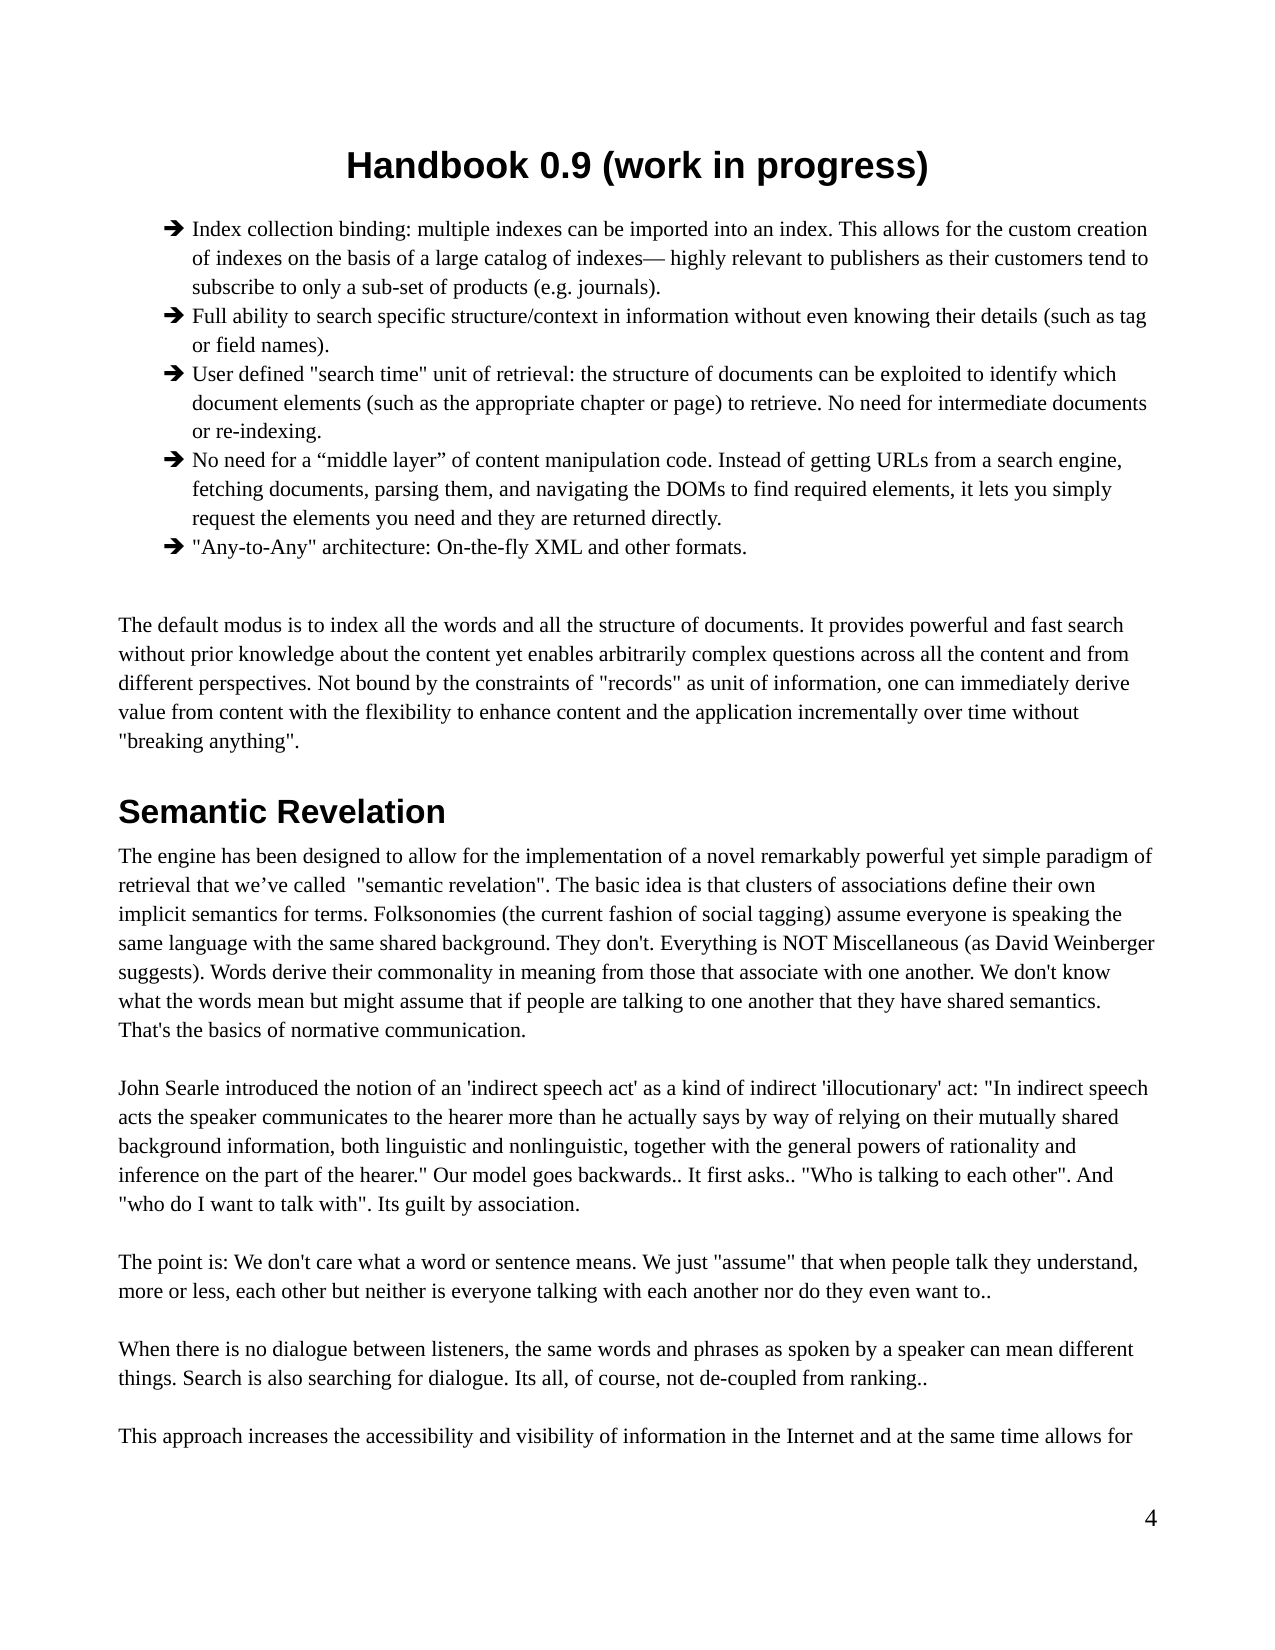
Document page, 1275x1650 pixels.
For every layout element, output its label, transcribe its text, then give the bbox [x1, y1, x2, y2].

text John Searle introduced the notion of an 'indirect speech act' as a kind of indirect 'illocutionary' act: "In indirect speech acts the speaker communicates to the hearer more than he actually says by way of relying on their mutually shared background information, both linguistic and nonlinguistic, together with the general powers of rationality and inference on the part of the hearer." Our model goes backwards.. It first asks.. "Who is talking to each other". And "who do I want to talk with". Its guilt by association. [118, 1075, 1157, 1216]
text When there is no dialogue between listeners, the same words and phrases as spoken by a speaker can mean different things. Search is also searching for dialogue. Its all, of course, not de-coupled from ranking.. [118, 1307, 1157, 1390]
list Full ability to search specific structure/context in information without even knowing their details (such as tag or field names). [162, 303, 1157, 357]
text This approach increases the accessibility and visibility of information in the Internet and at the same time allows for [118, 1394, 1157, 1448]
text The point is: We don't care what a word or sentence means. We just "assume" that when people talk they understand, more or less, each other but neither is everyone talking with each another nor do they even want to.. [118, 1249, 1157, 1303]
text The default modus is to index all the words and all the structure of documents. It provides powerful and fast search without prior knowledge about the content yet enables arbitrarily complex questions across all the content and from different perspectives. Not bound by the constraints of "records" as unit of information, one can immediately derive value from content with the flexibility to enhance content and the application incrementally over time without "breaking anything". [118, 612, 1157, 753]
list User defined "search time" unit of retrieval: the structure of documents can be exploited to identify which document elements (such as the appropriate chapter or page) to retrieve. No need for intermediate documents or re-indexing. [162, 361, 1157, 444]
text The engine has been designed to allow for the implementation of a novel remarkably powerful yet simple paradigm of retrieval that we’ve called "semantic revelation". The basic idea is that clusters of associations define their own implicit semantics for terms. Folksonomies (the current fashion of social tagging) assume everyone is speaking the same language with the same shared background. They don't. Everything is NOT Miscellaneous (as David Weinberger suggests). Words derive their commonality in meaning from those that associate with one another. We don't know what the words mean but might assume that if people are talking to one another that they have shared semantics. That's the basics of normative communication. [118, 843, 1157, 1042]
subtitle Semantic Revelation [118, 792, 1157, 831]
list Index collection binding: multiple indexes can be imported into an index. This allows for the custom creation of indexes on the basis of a large catalog of indexes— highly relevant to publishers as their customers tend to subscribe to only a sub-set of products (e.g. journals). [162, 216, 1157, 299]
list No need for a “middle layer” of content manipulation code. Instead of getting URLs from a search engine, fetching documents, parsing them, and navigating the DOMs to find required elements, it lets you simply request the elements you need and they are returned directly. [162, 447, 1157, 531]
list "Any-to-Any" architecture: On-the-fly XML and other formats. [162, 534, 1157, 559]
